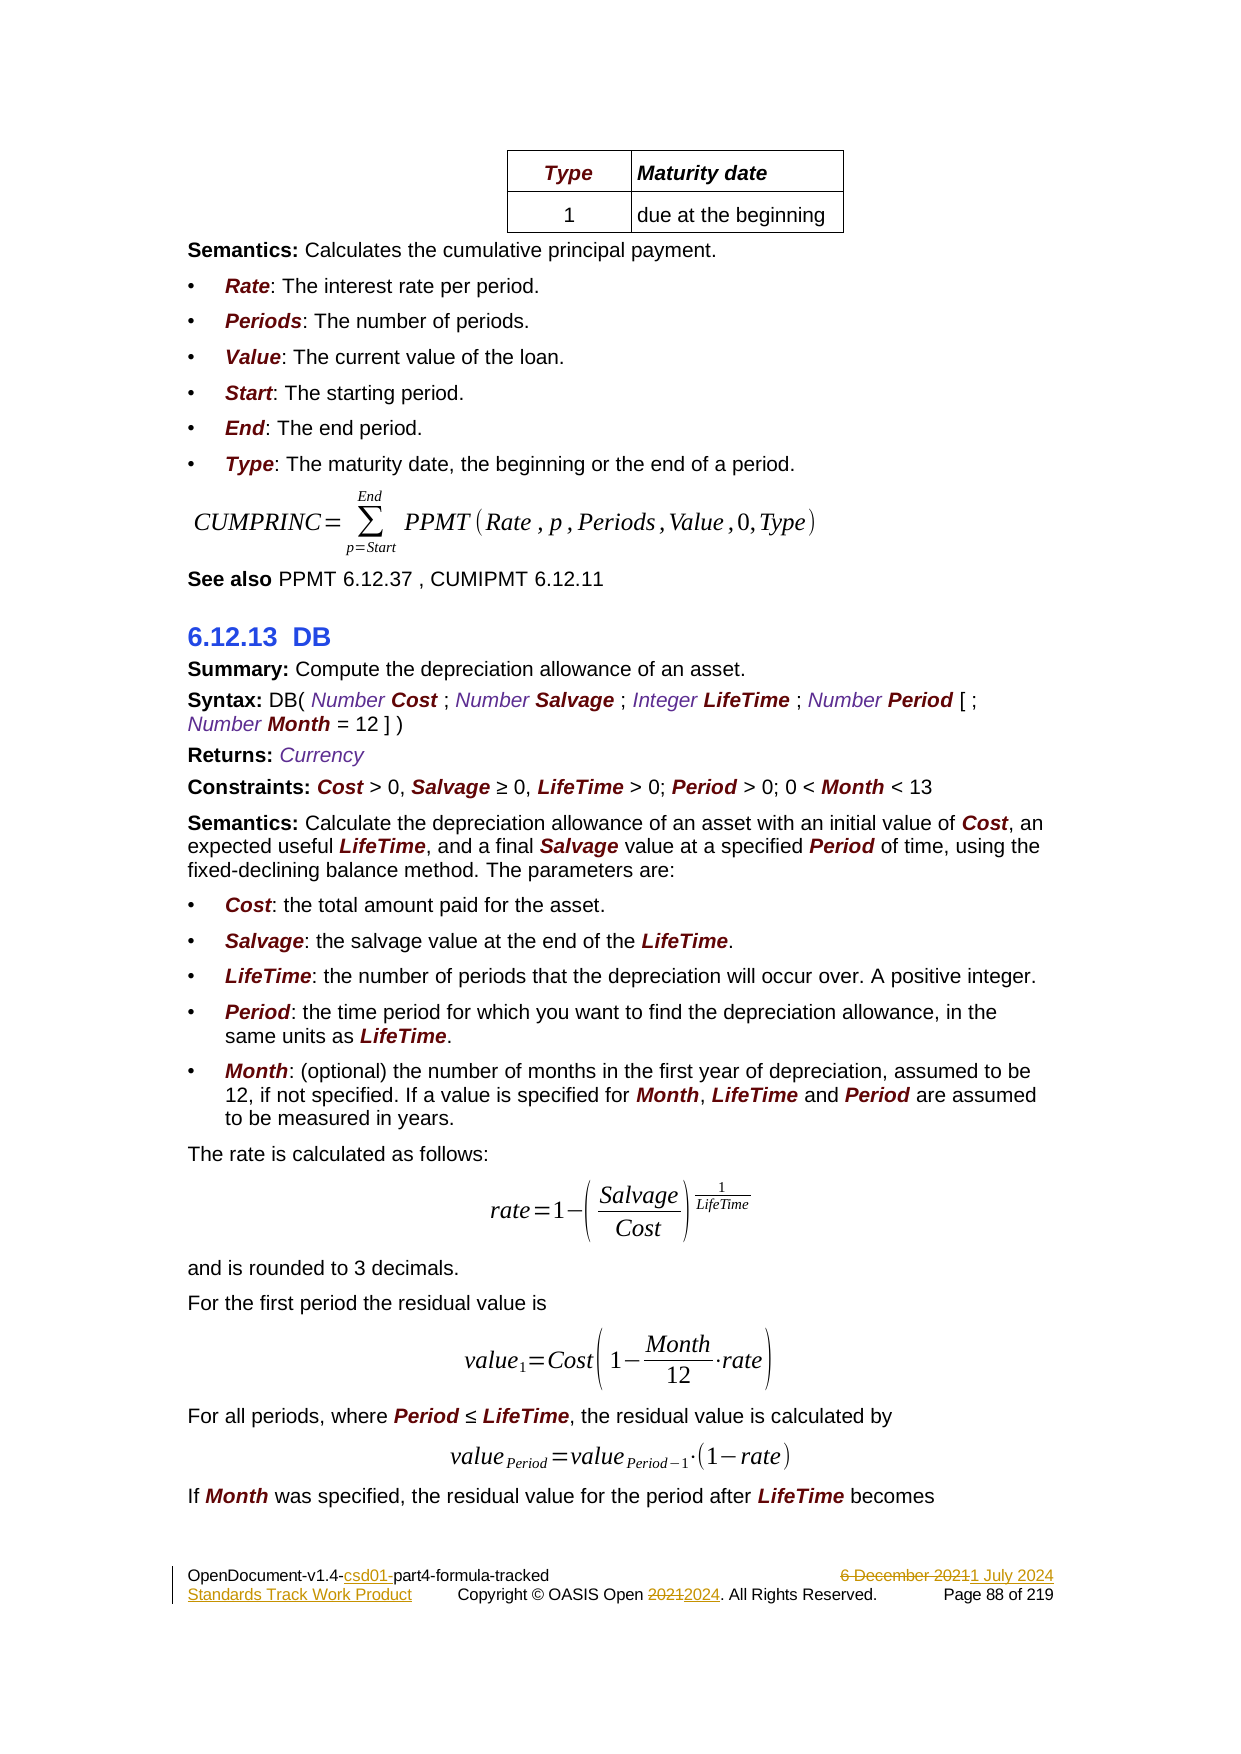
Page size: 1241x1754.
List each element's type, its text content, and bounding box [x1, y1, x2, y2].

table_cell due at the beginning [632, 192, 843, 232]
list Salvage: the salvage value at the end of the LifeTime. [187, 929, 1053, 953]
list Rate: The interest rate per period. [187, 274, 1053, 298]
text See also PPMT 6.12.37 , CUMIPMT 6.12.11 [187, 567, 1053, 591]
text Returns: Currency [187, 744, 1053, 767]
text Constraints: Cost > 0, Salvage ≥ 0, LifeTime > 0; Period > 0; 0 < Month < 13 [187, 775, 1053, 799]
table_cell 1 [508, 192, 631, 232]
text For all periods, where Period ≤ LifeTime, the residual value is calculated by [187, 1405, 1053, 1428]
text If Month was specified, the residual value for the period after LifeTime becomes [187, 1484, 1053, 1508]
list Value: The current value of the loan. [187, 345, 1053, 369]
subtitle DB [187, 622, 1053, 652]
text For the first period the residual value is [187, 1292, 1053, 1315]
list Start: The starting period. [187, 381, 1053, 404]
list Cost: the total amount paid for the asset. [187, 894, 1053, 917]
list End: The end period. [187, 417, 1053, 440]
table_header Type [508, 151, 631, 191]
list Month: (optional) the number of months in the first year of depreciation, assumed to be 12, if not specified. If a value is specified for Month, LifeTime and Period are assumed to be measured in years. [187, 1060, 1053, 1130]
text Summary: Compute the depreciation allowance of an asset. [187, 658, 1053, 681]
list Type: The maturity date, the beginning or the end of a period. [187, 452, 1053, 476]
list LifeTime: the number of periods that the depreciation will occur over. A positive integer. [187, 965, 1053, 988]
list Period: the time period for which you want to find the depreciation allowance, in the same units as LifeTime. [187, 1001, 1053, 1048]
list Periods: The number of periods. [187, 310, 1053, 333]
text Semantics: Calculates the cumulative principal payment. [187, 238, 1053, 262]
text and is rounded to 3 decimals. [187, 1256, 1053, 1279]
text Syntax: DB( Number Cost ; Number Salvage ; Integer LifeTime ; Number Period [ ; Number Month = 12 ] ) [187, 689, 1053, 736]
text The rate is calculated as follows: [187, 1142, 1053, 1166]
table_header Maturity date [632, 151, 843, 191]
text Semantics: Calculate the depreciation allowance of an asset with an initial value of Cost, an expected useful LifeTime, and a final Salvage value at a specified Period of time, using the fixed-declining balance method. The parameters are: [187, 811, 1053, 882]
